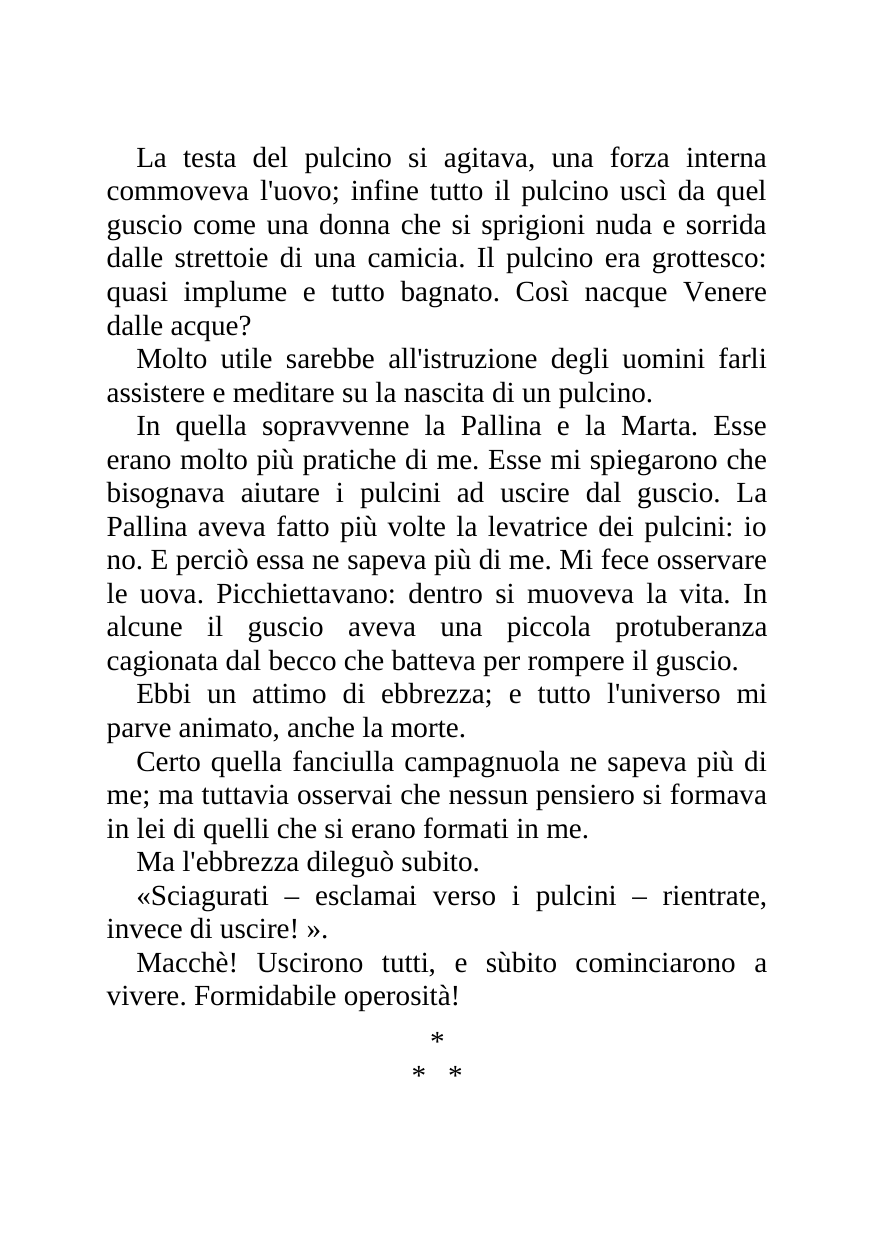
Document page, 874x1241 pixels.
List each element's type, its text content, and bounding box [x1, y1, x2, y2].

text La testa del pulcino si agitava, una forza interna commoveva l'uovo; infine tutto il pulcino uscì da quel guscio come una donna che si sprigioni nuda e sorrida dalle strettoie di una camicia. Il pulcino era grottesco: quasi implume e tutto bagnato. Così nacque Venere dalle acque? [106, 140, 768, 341]
text «Sciagurati – esclamai verso i pulcini – rientrate, invece di uscire! ». [106, 878, 768, 945]
text Macchè! Uscirono tutti, e sùbito cominciarono a vivere. Formidabile operosità! [106, 945, 768, 1012]
text * * * [106, 1024, 768, 1092]
text In quella sopravvenne la Pallina e la Marta. Esse erano molto più pratiche di me. Esse mi spiegarono che bisognava aiutare i pulcini ad uscire dal guscio. La Pallina aveva fatto più volte la levatrice dei pulcini: io no. E perciò essa ne sapeva più di me. Mi fece osservare le uova. Picchiettavano: dentro si muoveva la vita. In alcune il guscio aveva una piccola protuberanza cagionata dal becco che batteva per rompere il guscio. [106, 408, 768, 677]
text Certo quella fanciulla campagnuola ne sapeva più di me; ma tuttavia osservai che nessun pensiero si formava in lei di quelli che si erano formati in me. [106, 744, 768, 844]
text Ma l'ebbrezza dileguò subito. [106, 844, 768, 878]
text Ebbi un attimo di ebbrezza; e tutto l'universo mi parve animato, anche la morte. [106, 677, 768, 744]
text Molto utile sarebbe all'istruzione degli uomini farli assistere e meditare su la nascita di un pulcino. [106, 341, 768, 408]
